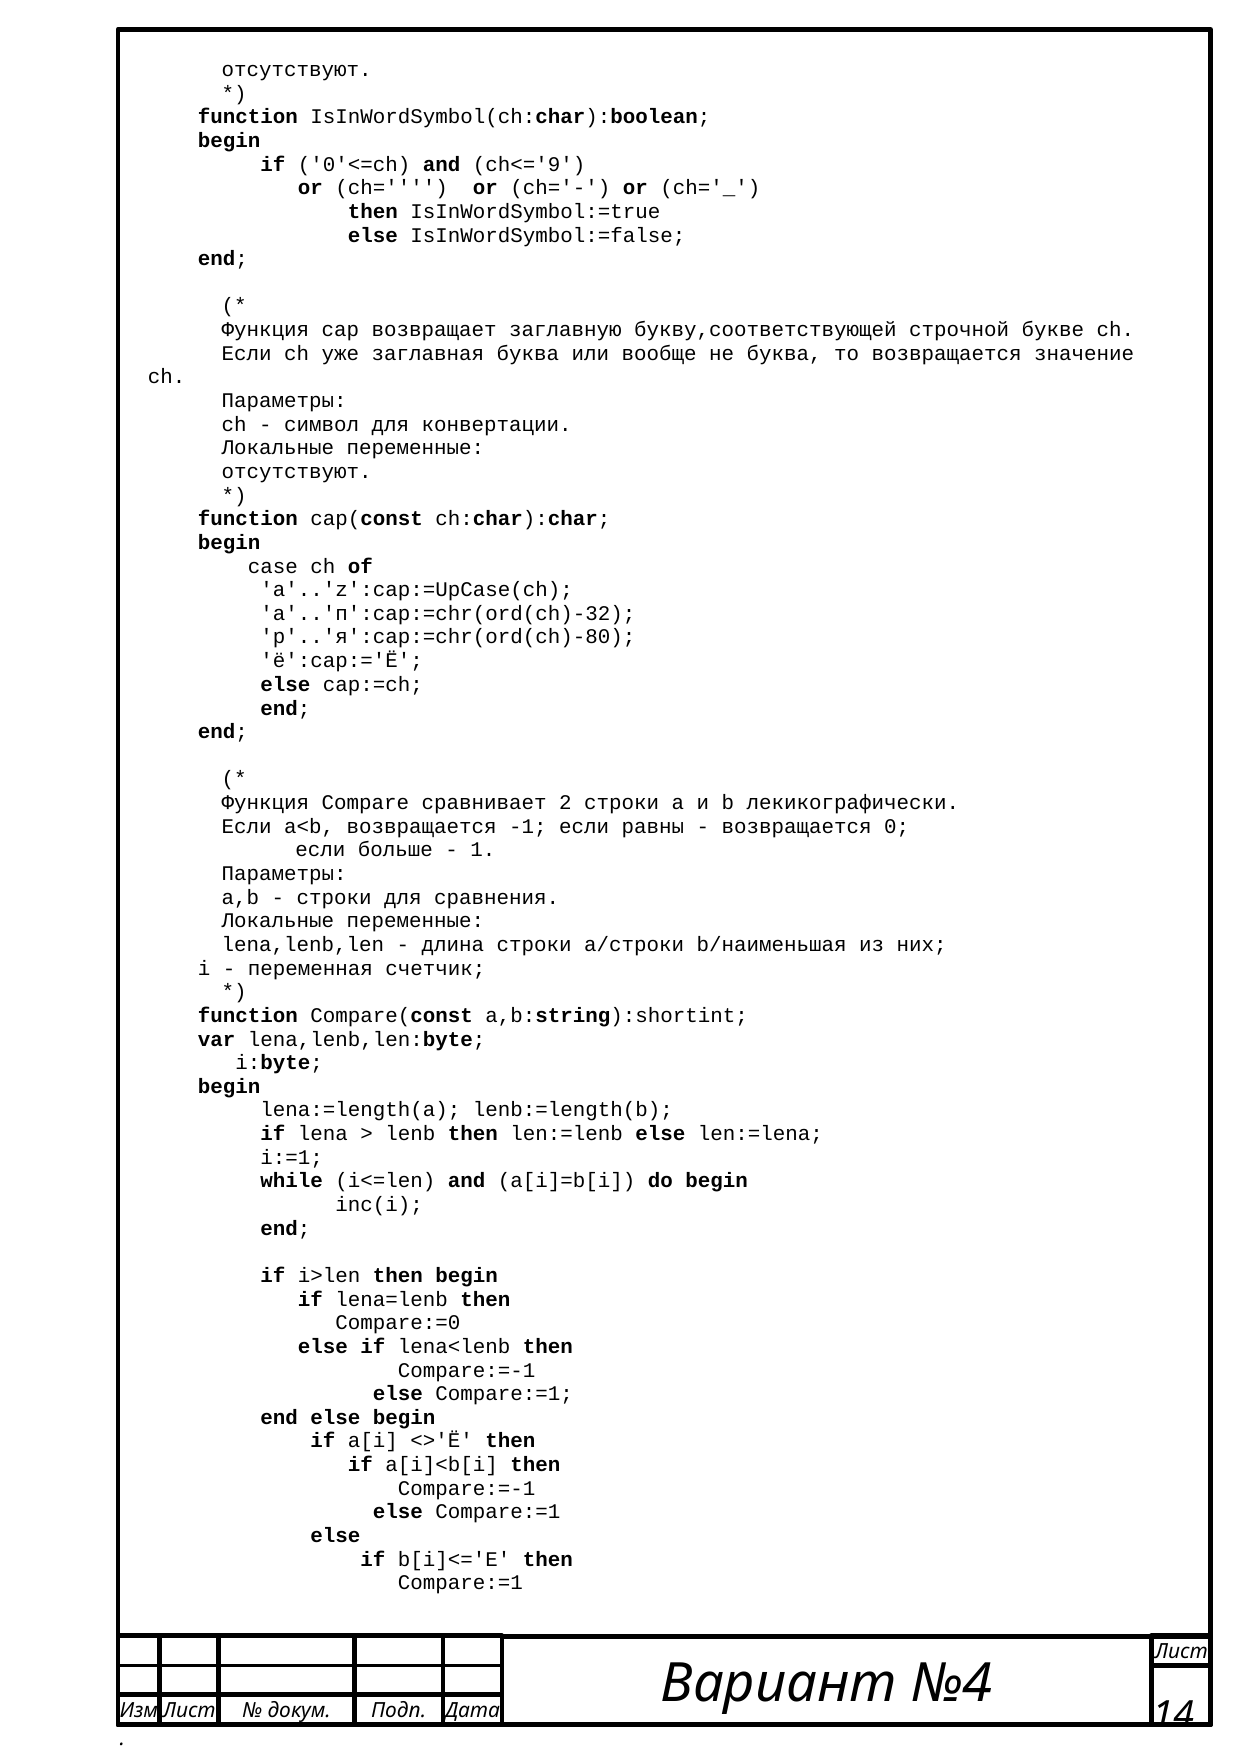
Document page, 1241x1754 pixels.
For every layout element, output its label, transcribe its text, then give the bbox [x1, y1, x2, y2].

text if lena > lenb then len:=lenb else len:=lena; [148, 1123, 1181, 1147]
text i:byte; [148, 1052, 1181, 1076]
text (* [148, 296, 1181, 319]
text Compare:=-1 [148, 1478, 1181, 1501]
text *) [148, 981, 1181, 1005]
text var lena,lenb,len:byte; [148, 1028, 1181, 1052]
text end; [148, 697, 1181, 721]
text while (i<=len) and (a[i]=b[i]) do begin [148, 1170, 1181, 1194]
text if ('0'<=ch) and (ch<='9') [148, 154, 1181, 177]
text if a[i] <>'Ё' then [148, 1431, 1181, 1454]
text lena:=length(a); lenb:=length(b); [148, 1099, 1181, 1123]
text function cap(const ch:char):char; [148, 508, 1181, 532]
text else if lena<lenb then [148, 1336, 1181, 1359]
text end; [148, 248, 1181, 272]
text если больше - 1. [148, 839, 1181, 863]
text Функция cap возвращает заглавную букву,соответствующей строчной букве ch. [148, 319, 1181, 343]
text отсутствуют. [148, 59, 1181, 83]
text if a[i]<b[i] then [148, 1454, 1181, 1478]
text if i>len then begin [148, 1265, 1181, 1289]
text else [148, 1525, 1181, 1549]
text Compare:=-1 [148, 1359, 1181, 1383]
text or (ch='''') or (ch='-') or (ch='_') [148, 177, 1181, 201]
text Если a<b, возвращается -1; если равны - возвращается 0; [148, 816, 1181, 839]
text Compare:=1 [148, 1572, 1181, 1596]
text Функция Compare сравнивает 2 строки a и b лекикографически. [148, 792, 1181, 816]
text *) [148, 485, 1181, 508]
text function Compare(const a,b:string):shortint; [148, 1005, 1181, 1028]
text 'а'..'п':cap:=chr(ord(ch)-32); [148, 603, 1181, 627]
text case ch of [148, 556, 1181, 579]
text i:=1; [148, 1147, 1181, 1170]
text function IsInWordSymbol(ch:char):boolean; [148, 106, 1181, 130]
text Если ch уже заглавная буква или вообще не буква, то возвращается значение ch. [148, 343, 1181, 390]
text 'р'..'я':cap:=chr(ord(ch)-80); [148, 627, 1181, 650]
text Параметры: [148, 863, 1181, 887]
text else Compare:=1 [148, 1501, 1181, 1525]
text lena,lenb,len - длина строки a/строки b/наименьшая из них; [148, 934, 1181, 958]
text if b[i]<='Е' then [148, 1549, 1181, 1572]
text begin [148, 1076, 1181, 1099]
text end else begin [148, 1407, 1181, 1431]
text Параметры: [148, 390, 1181, 414]
text else Compare:=1; [148, 1383, 1181, 1407]
text if lena=lenb then [148, 1289, 1181, 1312]
text else cap:=ch; [148, 674, 1181, 697]
text Локальные переменные: [148, 910, 1181, 934]
text 'ё':cap:='Ё'; [148, 650, 1181, 674]
text end; [148, 721, 1181, 745]
text 'a'..'z':cap:=UpCase(ch); [148, 579, 1181, 603]
text (* [148, 768, 1181, 792]
text i - переменная счетчик; [148, 958, 1181, 981]
text a,b - строки для сравнения. [148, 887, 1181, 910]
text begin [148, 532, 1181, 556]
text end; [148, 1218, 1181, 1241]
text ch - символ для конвертации. [148, 414, 1181, 437]
text begin [148, 130, 1181, 154]
text отсутствуют. [148, 461, 1181, 485]
text inc(i); [148, 1194, 1181, 1218]
text else IsInWordSymbol:=false; [148, 224, 1181, 248]
text Локальные переменные: [148, 437, 1181, 461]
text Compare:=0 [148, 1312, 1181, 1336]
text then IsInWordSymbol:=true [148, 201, 1181, 224]
text *) [148, 83, 1181, 106]
